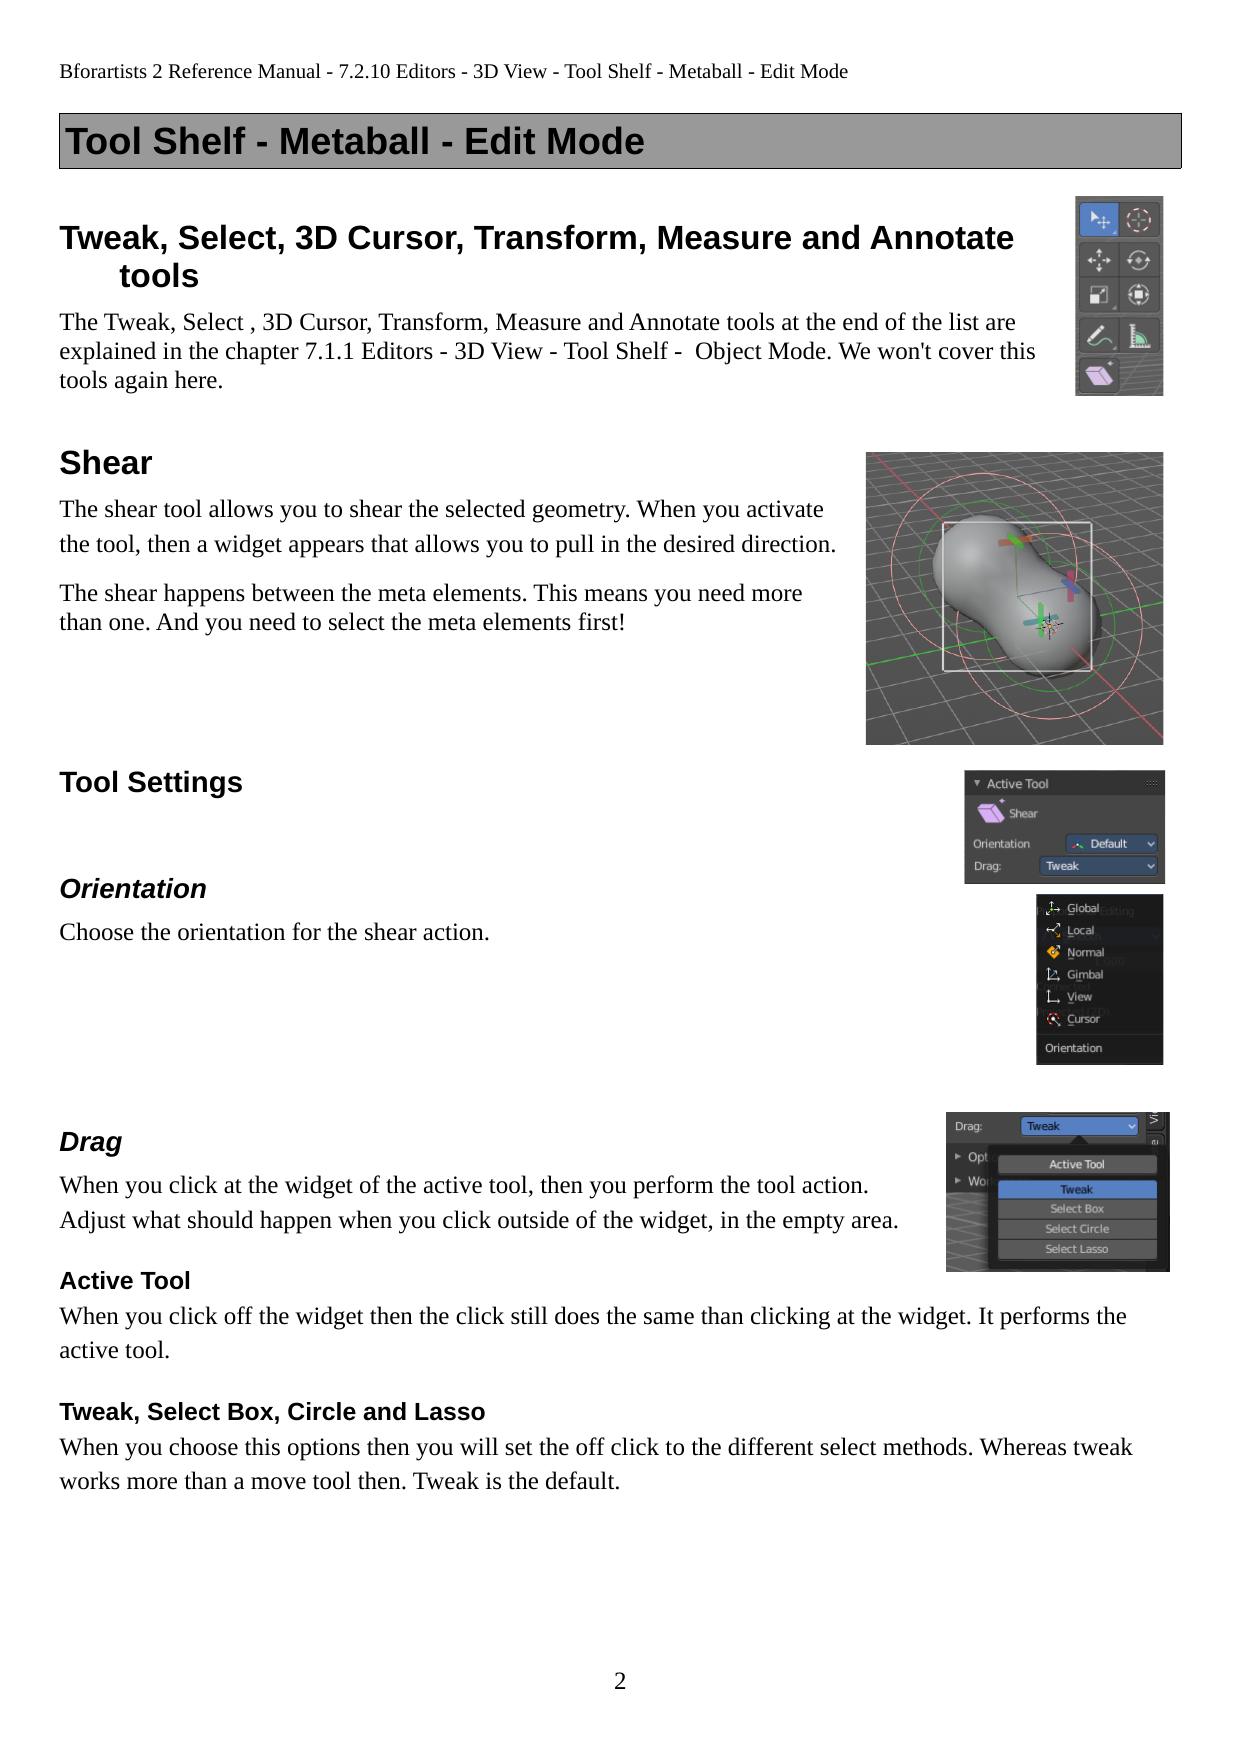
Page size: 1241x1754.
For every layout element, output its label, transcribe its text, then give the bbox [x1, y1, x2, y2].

picture [946, 1112, 1170, 1272]
picture [1036, 894, 1164, 1065]
text The shear tool allows you to shear the selected geometry. When you activate the tool, then a widget appears that allows you to pull in the desired direction. [59, 494, 865, 557]
subtitle Active Tool [59, 1266, 1181, 1295]
text Choose the orientation for the shear action. [59, 917, 1036, 946]
subtitle Orientation [59, 873, 1181, 904]
subtitle [1170, 1126, 1181, 1158]
text The Tweak, Select , 3D Cursor, Transform, Measure and Annotate tools at the end of the list are explained in the chapter 7.1.1 Editors - 3D View - Tool Shelf - Object Mode. We won't cover this tools again here. [59, 307, 1075, 393]
picture [964, 770, 1166, 884]
subtitle Shear [59, 443, 1181, 482]
subtitle Tweak, Select Box, Circle and Lasso [59, 1397, 1181, 1426]
subtitle Tweak, Select, 3D Cursor, Transform, Measure and Annotate tools [59, 217, 1075, 295]
subtitle Tool Settings [59, 765, 1181, 799]
picture [1075, 196, 1164, 396]
subtitle Drag [59, 1126, 946, 1158]
text When you choose this options then you will set the off click to the different select methods. Whereas tweak works more than a move tool then. Tweak is the default. [59, 1432, 1181, 1495]
text The shear happens between the meta elements. This means you need more than one. And you need to select the meta elements first! [59, 578, 865, 635]
text When you click at the widget of the active tool, then you perform the tool action. Adjust what should happen when you click outside of the widget, in the empty area. [59, 1170, 946, 1233]
picture [865, 452, 1164, 745]
subtitle [1164, 217, 1181, 295]
table_header Tool Shelf - Metaball - Edit Mode [60, 114, 1181, 168]
text When you click off the widget then the click still does the same than clicking at the widget. It performs the active tool. [59, 1301, 1181, 1364]
